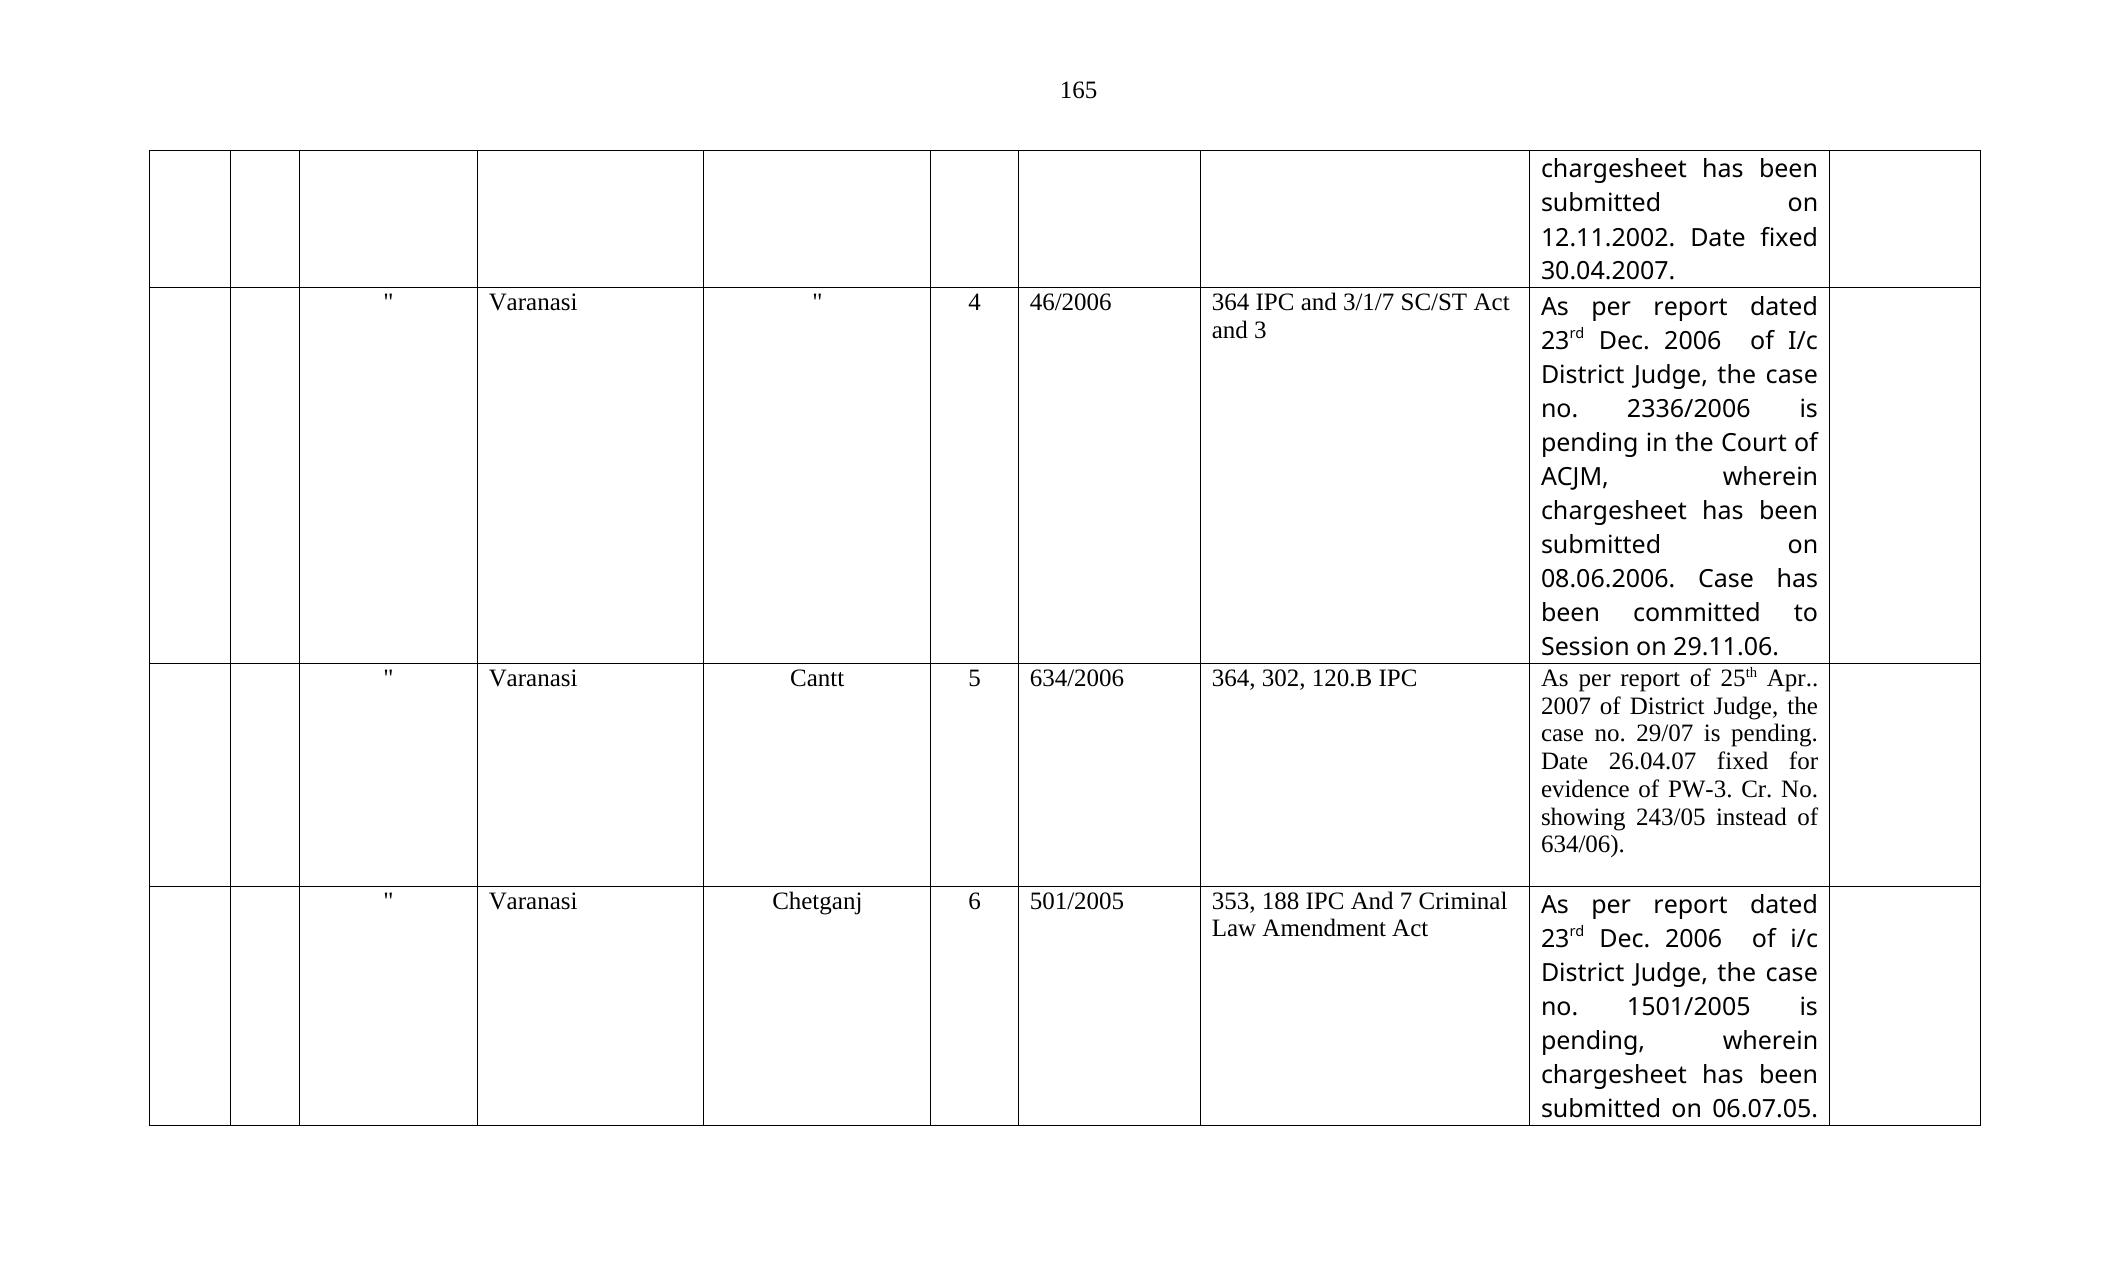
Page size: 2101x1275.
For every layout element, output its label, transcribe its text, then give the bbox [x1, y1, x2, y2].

table_cell chargesheet has been submitted on 12.11.2002. Date fixed 30.04.2007. [1530, 151, 1829, 287]
table_cell As per report dated 23rd Dec. 2006 of i/c District Judge, the case no. 1501/2005 is pending, wherein chargesheet has been submitted on 06.07.05. [1530, 887, 1829, 1125]
table_cell Chetganj [704, 887, 930, 1125]
table_cell [231, 288, 299, 663]
table_cell [704, 151, 930, 287]
table_cell [150, 288, 230, 663]
table_cell 634/2006 [1019, 664, 1200, 886]
table_cell [231, 664, 299, 886]
table_cell As per report of 25th Apr.. 2007 of District Judge, the case no. 29/07 is pending. Date 26.04.07 fixed for evidence of PW-3. Cr. No. showing 243/05 instead of 634/06). [1530, 664, 1829, 886]
table_cell [150, 887, 230, 1125]
table_cell [1830, 288, 1980, 663]
table_cell [931, 151, 1018, 287]
table_cell [1201, 151, 1529, 287]
table_cell [150, 664, 230, 886]
table_cell Varanasi [478, 288, 703, 663]
table_cell Varanasi [478, 664, 703, 886]
table_cell 5 [931, 664, 1018, 886]
table_cell 46/2006 [1019, 288, 1200, 663]
table_cell [1019, 151, 1200, 287]
table_cell Varanasi [478, 887, 703, 1125]
table_cell [300, 151, 477, 287]
table_cell [231, 887, 299, 1125]
table_cell [1830, 887, 1980, 1125]
table_cell 4 [931, 288, 1018, 663]
table_cell [1830, 151, 1980, 287]
table_cell 353, 188 IPC And 7 Criminal Law Amendment Act [1201, 887, 1529, 1125]
table_cell " [300, 887, 477, 1125]
table_cell 501/2005 [1019, 887, 1200, 1125]
table_cell 6 [931, 887, 1018, 1125]
table_cell 364, 302, 120.B IPC [1201, 664, 1529, 886]
table_cell [231, 151, 299, 287]
table_cell " [300, 664, 477, 886]
table_cell As per report dated 23rd Dec. 2006 of I/c District Judge, the case no. 2336/2006 is pending in the Court of ACJM, wherein chargesheet has been submitted on 08.06.2006. Case has been committed to Session on 29.11.06. [1530, 288, 1829, 663]
table_cell Cantt [704, 664, 930, 886]
table_cell 364 IPC and 3/1/7 SC/ST Act and 3 [1201, 288, 1529, 663]
table_cell [1830, 664, 1980, 886]
table_cell " [704, 288, 930, 663]
table_cell [150, 151, 230, 287]
table_cell " [300, 288, 477, 663]
table_cell [478, 151, 703, 287]
